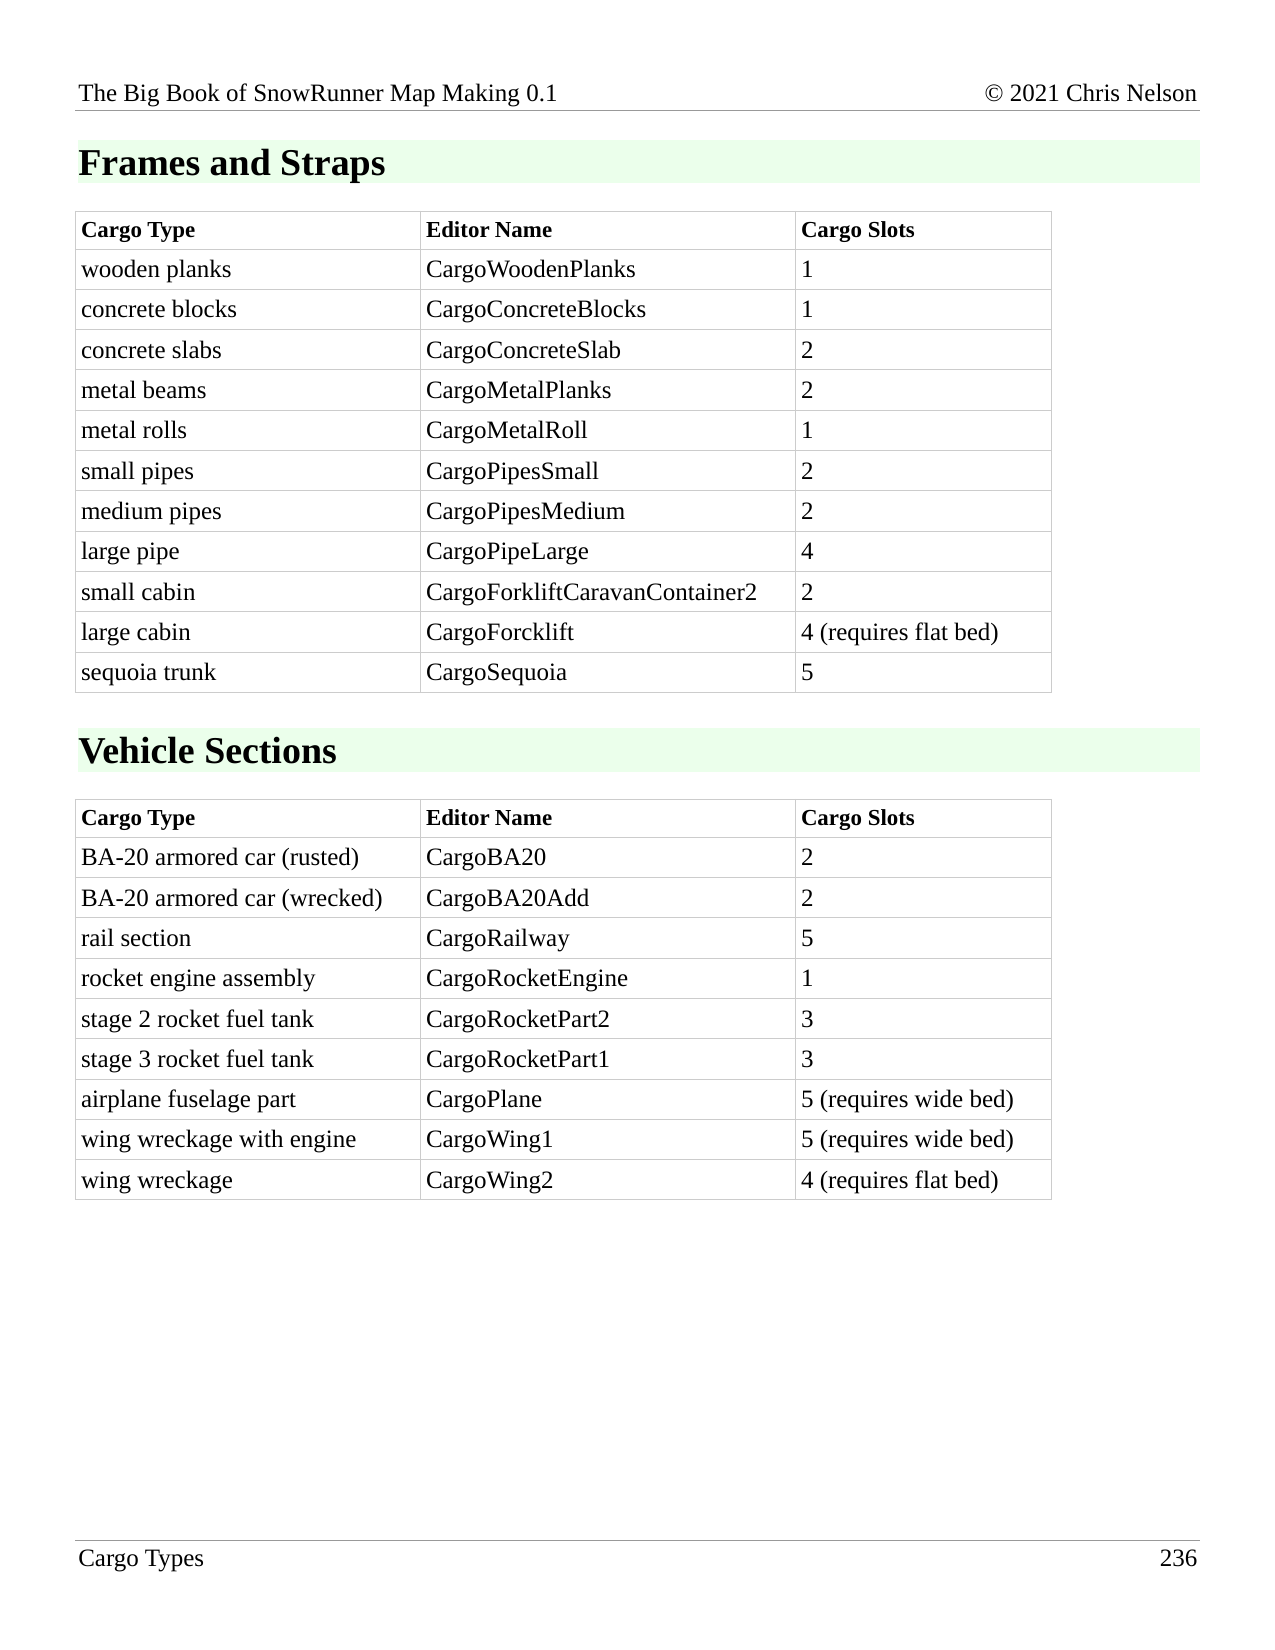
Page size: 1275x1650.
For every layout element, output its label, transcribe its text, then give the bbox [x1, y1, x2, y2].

table_cell CargoWing1 [421, 1120, 795, 1159]
table_cell small pipes [76, 451, 420, 490]
table_cell 2 [796, 572, 1051, 611]
table_cell stage 3 rocket fuel tank [76, 1039, 420, 1078]
table_cell wing wreckage [76, 1160, 420, 1199]
table_cell CargoRocketEngine [421, 959, 795, 998]
table_cell 2 [796, 370, 1051, 410]
table_cell sequoia trunk [76, 653, 420, 692]
table_cell medium pipes [76, 491, 420, 531]
table_cell CargoConcreteBlocks [421, 290, 795, 329]
table_cell CargoMetalRoll [421, 411, 795, 450]
table_cell CargoPlane [421, 1080, 795, 1119]
table_cell CargoPipeLarge [421, 532, 795, 571]
table_cell concrete slabs [76, 330, 420, 369]
table_cell BA-20 armored car (rusted) [76, 838, 420, 877]
table_cell metal rolls [76, 411, 420, 450]
table_cell 5 [796, 653, 1051, 692]
table_cell 4 (requires flat bed) [796, 612, 1051, 652]
subtitle Frames and Straps [78, 140, 1200, 183]
table_cell 2 [796, 878, 1051, 917]
subtitle Vehicle Sections [78, 728, 1200, 772]
table_cell 5 (requires wide bed) [796, 1080, 1051, 1119]
table_cell CargoBA20Add [421, 878, 795, 917]
table_cell 1 [796, 250, 1051, 289]
table_cell CargoRailway [421, 918, 795, 957]
table_cell CargoSequoia [421, 653, 795, 692]
table_cell metal beams [76, 370, 420, 410]
table_cell concrete blocks [76, 290, 420, 329]
table_cell CargoWoodenPlanks [421, 250, 795, 289]
table_cell 1 [796, 959, 1051, 998]
table_header Editor Name [421, 212, 795, 248]
table_cell 2 [796, 451, 1051, 490]
table_cell small cabin [76, 572, 420, 611]
table_header Cargo Slots [796, 212, 1051, 248]
table_cell large pipe [76, 532, 420, 571]
table_cell large cabin [76, 612, 420, 652]
table_cell CargoMetalPlanks [421, 370, 795, 410]
table_cell 2 [796, 491, 1051, 531]
table_cell rocket engine assembly [76, 959, 420, 998]
table_cell CargoWing2 [421, 1160, 795, 1199]
table_cell CargoForcklift [421, 612, 795, 652]
table_cell 4 (requires flat bed) [796, 1160, 1051, 1199]
table_cell 1 [796, 290, 1051, 329]
table_header Cargo Slots [796, 800, 1051, 837]
table_cell rail section [76, 918, 420, 957]
table_cell stage 2 rocket fuel tank [76, 999, 420, 1038]
table_cell 3 [796, 1039, 1051, 1078]
table_cell BA-20 armored car (wrecked) [76, 878, 420, 917]
table_cell 3 [796, 999, 1051, 1038]
table_header Cargo Type [76, 212, 420, 248]
table_cell CargoForkliftCaravanContainer2 [421, 572, 795, 611]
table_cell airplane fuselage part [76, 1080, 420, 1119]
table_cell 5 [796, 918, 1051, 957]
table_cell wing wreckage with engine [76, 1120, 420, 1159]
table_cell 2 [796, 330, 1051, 369]
table_cell wooden planks [76, 250, 420, 289]
table_cell CargoBA20 [421, 838, 795, 877]
table_header Editor Name [421, 800, 795, 837]
table_cell CargoRocketPart2 [421, 999, 795, 1038]
table_header Cargo Type [76, 800, 420, 837]
table_cell 2 [796, 838, 1051, 877]
table_cell CargoConcreteSlab [421, 330, 795, 369]
table_cell 4 [796, 532, 1051, 571]
table_cell 5 (requires wide bed) [796, 1120, 1051, 1159]
table_cell CargoPipesMedium [421, 491, 795, 531]
table_cell 1 [796, 411, 1051, 450]
table_cell CargoRocketPart1 [421, 1039, 795, 1078]
table_cell CargoPipesSmall [421, 451, 795, 490]
